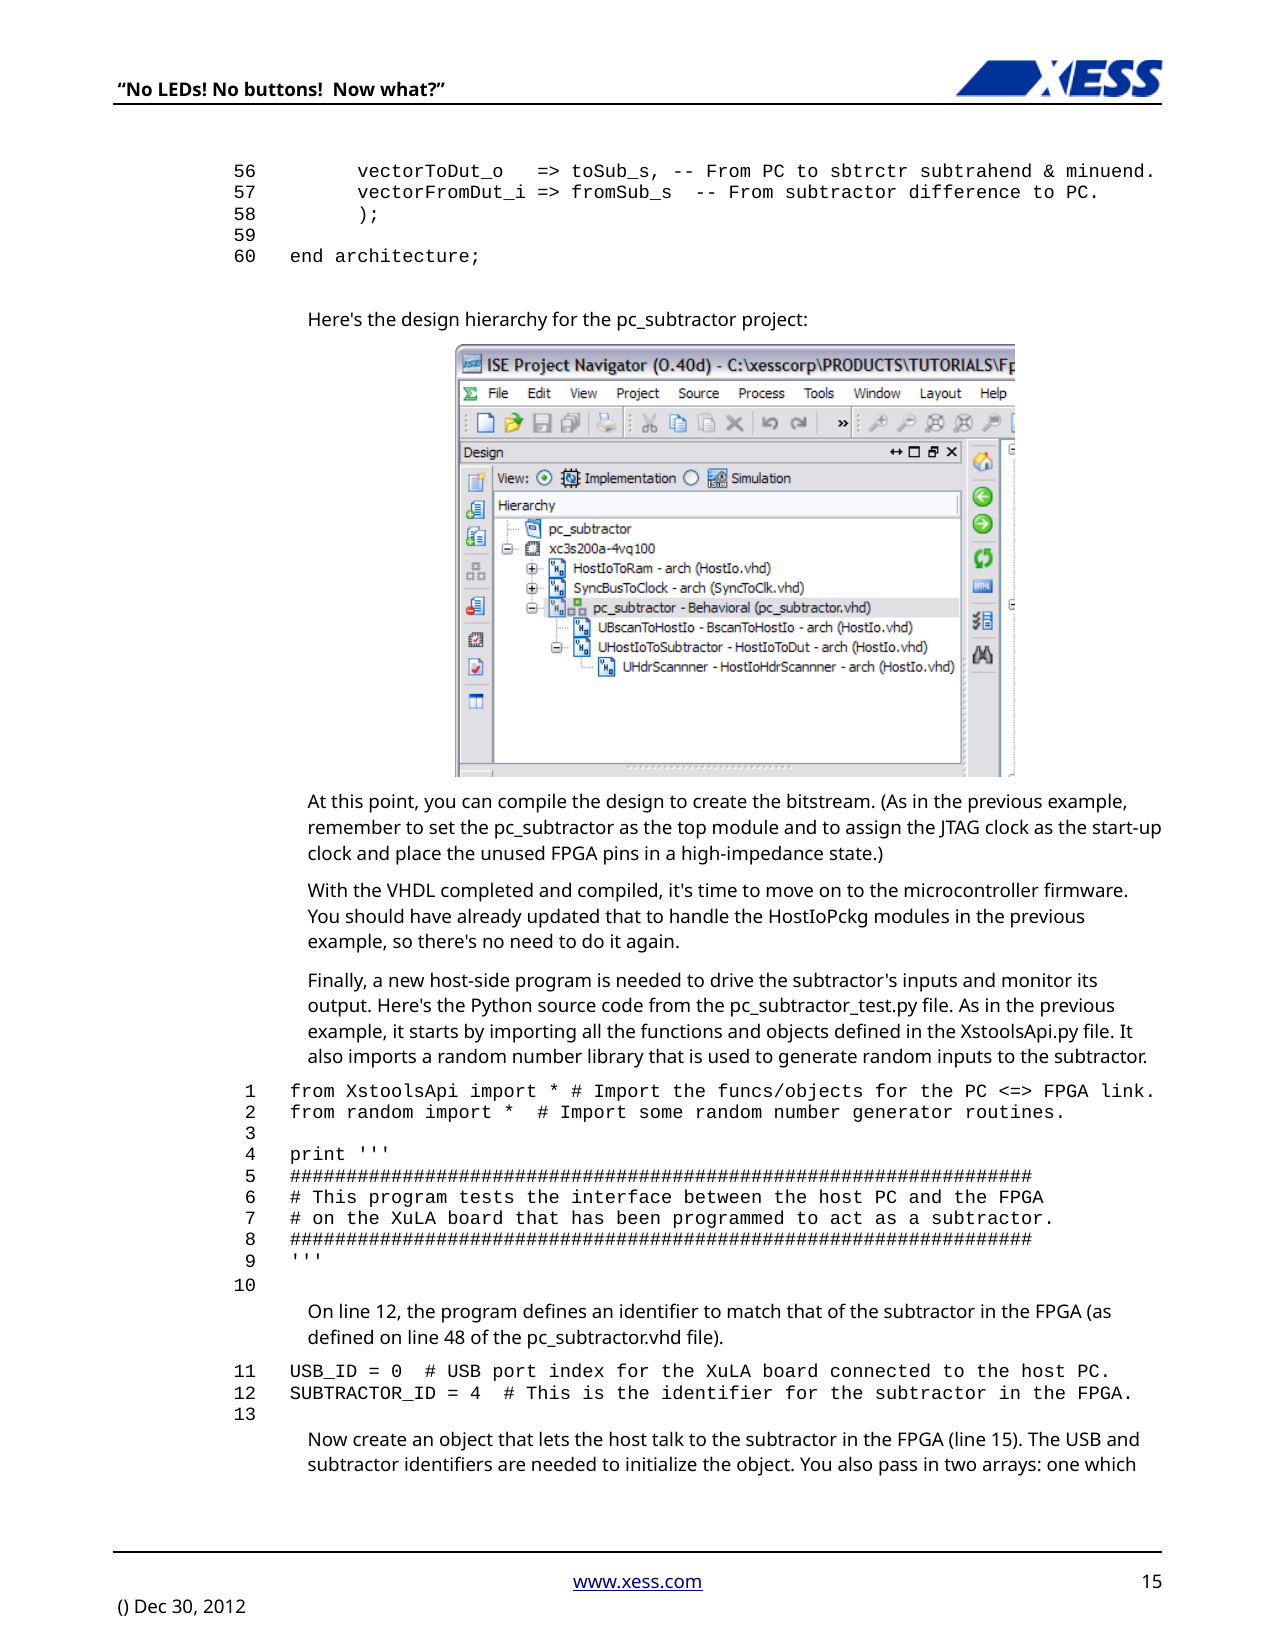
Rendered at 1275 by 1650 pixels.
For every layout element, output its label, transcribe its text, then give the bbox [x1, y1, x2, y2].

list print ''' [289, 1145, 1162, 1166]
text With the VHDL completed and compiled, it's time to move on to the microcontroller firmware. You should have already updated that to handle the HostIoPckg modules in the previous example, so there's no need to do it again. [307, 878, 1162, 954]
list ''' [289, 1251, 1162, 1273]
list USB_ID = 0 # USB port index for the XuLA board connected to the host PC. [289, 1362, 1162, 1383]
list ); [289, 204, 1162, 226]
list SUBTRACTOR_ID = 4 # This is the identifier for the subtractor in the FPGA. [289, 1383, 1162, 1405]
list # This program tests the interface between the host PC and the FPGA [289, 1188, 1162, 1209]
text On line 12, the program defines an identifier to match that of the subtractor in the FPGA (as defined on line 48 of the pc_subtractor.vhd file). [307, 1299, 1162, 1350]
list ################################################################## [289, 1166, 1162, 1188]
text Finally, a new host-side program is needed to drive the subtractor's inputs and monitor its output. Here's the Python source code from the pc_subtractor_test.py file. As in the previous example, it starts by importing all the functions and objects defined in the XstoolsApi.py file. It also imports a random number library that is used to generate random inputs to the subtractor. [307, 967, 1162, 1069]
list vectorToDut_o => toSub_s, -- From PC to sbtrctr subtrahend & minuend. [289, 162, 1162, 183]
list # on the XuLA board that has been programmed to act as a subtractor. [289, 1209, 1162, 1230]
list ################################################################## [289, 1230, 1162, 1251]
picture [955, 60, 1163, 97]
list from XstoolsApi import * # Import the funcs/objects for the PC <=> FPGA link. [289, 1081, 1162, 1103]
list vectorFromDut_i => fromSub_s -- From subtractor difference to PC. [289, 183, 1162, 204]
text Here's the design hierarchy for the pc_subtractor project: [307, 306, 1162, 332]
text At this point, you can compile the design to create the bitstream. (As in the previous example, remember to set the pc_subtractor as the top module and to assign the JTAG clock as the start-up clock and place the unused FPGA pins in a high-impedance state.) [307, 789, 1162, 865]
list end architecture; [289, 247, 1162, 268]
list from random import * # Import some random number generator routines. [289, 1103, 1162, 1124]
text Now create an object that lets the host talk to the subtractor in the FPGA (line 15). The USB and subtractor identifiers are needed to initialize the object. You also pass in two arrays: one which [307, 1426, 1162, 1477]
